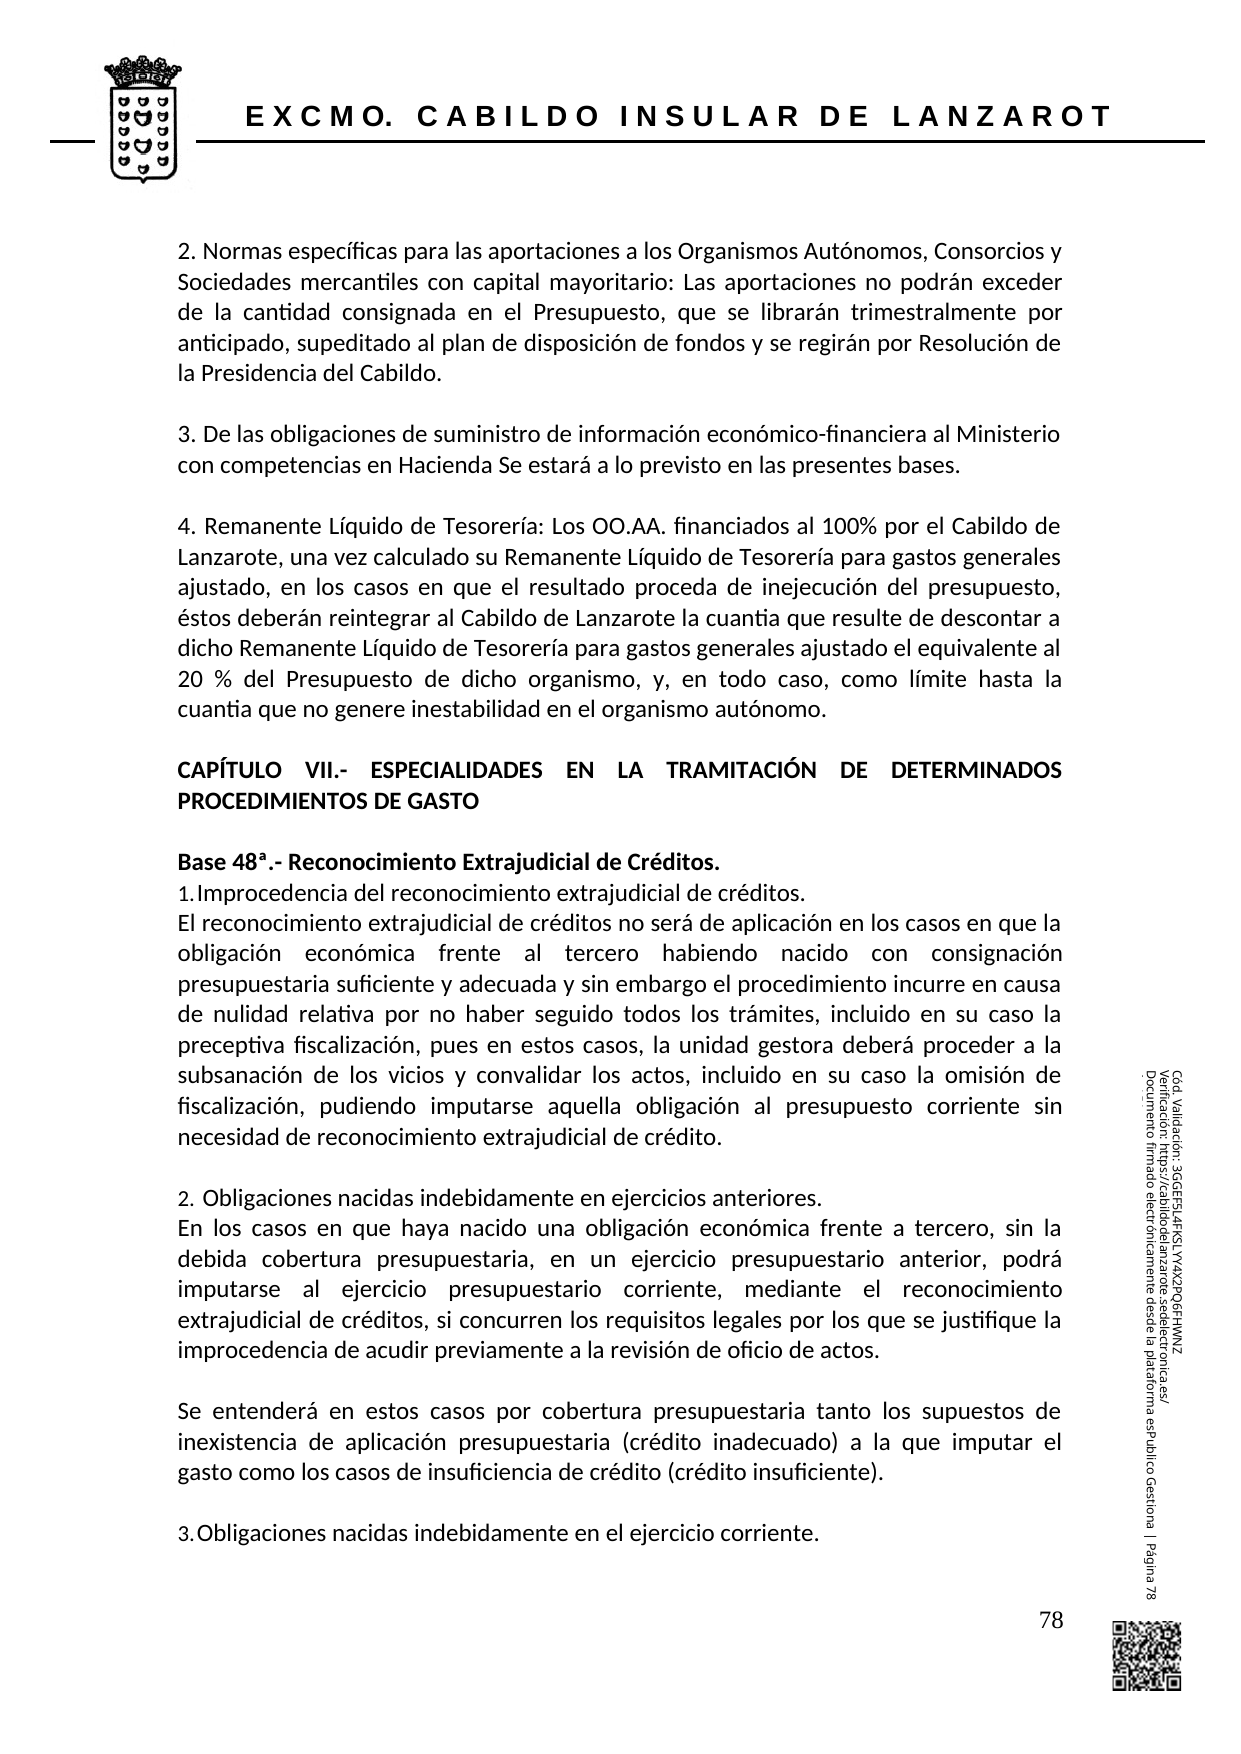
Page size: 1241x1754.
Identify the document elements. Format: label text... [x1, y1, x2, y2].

text Documento firmado electrónicamente desde la plataforma esPublico Gestiona | Página 78 de 151 [1143, 1070, 1158, 1611]
list Improcedencia del reconocimiento extrajudicial de créditos. [177, 877, 1192, 907]
list De las obligaciones de suministro de información económico-financiera al Ministerio con competencias en Hacienda Se estará a lo previsto en las presentes bases. [177, 419, 1062, 480]
list Remanente Líquido de Tesorería: Los OO.AA. financiados al 100% por el Cabildo de Lanzarote, una vez calculado su Remanente Líquido de Tesorería para gastos generales ajustado, en los casos en que el resultado proceda de inejecución del presupuesto, éstos deberán reintegrar al Cabildo de Lanzarote la cuantia que resulte de descontar a dicho Remanente Líquido de Tesorería para gastos generales ajustado el equivalente al 20 % del Presupuesto de dicho organismo, y, en todo caso, como límite hasta la cuantia que no genere inestabilidad en el organismo autónomo. [177, 510, 1062, 724]
text Base 48ª.- Reconocimiento Extrajudicial de Créditos. [177, 846, 1192, 877]
text En los casos en que haya nacido una obligación económica frente a tercero, sin la debida cobertura presupuestaria, en un ejercicio presupuestario anterior, podrá imputarse al ejercicio presupuestario corriente, mediante el reconocimiento extrajudicial de créditos, si concurren los requisitos legales por los que se justifique la improcedencia de acudir previamente a la revisión de oficio de actos. [177, 1212, 1063, 1365]
picture [95, 39, 196, 193]
list Obligaciones nacidas indebidamente en el ejercicio corriente. [177, 1517, 1143, 1548]
text El reconocimiento extrajudicial de créditos no será de aplicación en los casos en que la obligación económica frente al tercero habiendo nacido con consignación presupuestaria suficiente y adecuada y sin embargo el procedimiento incurre en causa de nulidad relativa por no haber seguido todos los trámites, incluido en su caso la preceptiva fiscalización, pues en estos casos, la unidad gestora deberá proceder a la subsanación de los vicios y convalidar los actos, incluido en su caso la omisión de fiscalización, pudiendo imputarse aquella obligación al presupuesto corriente sin necesidad de reconocimiento extrajudicial de crédito. [177, 907, 1063, 1151]
text Se entenderá en estos casos por cobertura presupuestaria tanto los supuestos de inexistencia de aplicación presupuestaria (crédito inadecuado) a la que imputar el gasto como los casos de insuficiencia de crédito (crédito insuficiente). [177, 1395, 1063, 1487]
text Verificación: https://cabildodelanzarote.sedelectronica.es/ [1158, 1070, 1171, 1611]
picture [1112, 1621, 1182, 1691]
list Normas específicas para las aportaciones a los Organismos Autónomos, Consorcios y Sociedades mercantiles con capital mayoritario: Las aportaciones no podrán exceder de la cantidad consignada en el Presupuesto, que se librarán trimestralmente por anticipado, supeditado al plan de disposición de fondos y se regirán por Resolución de la Presidencia del Cabildo. [177, 236, 1063, 388]
subtitle CAPÍTULO VII.- ESPECIALIDADES EN LA TRAMITACIÓN DE DETERMINADOS PROCEDIMIENTOS DE GASTO [177, 754, 1062, 816]
text 78 [164, 1605, 1063, 1634]
text Cód. Validación: 3GGEF5L4FKSLYY4X2PQ6FHWNZ [1171, 1070, 1184, 1611]
list Obligaciones nacidas indebidamente en ejercicios anteriores. [177, 1182, 1143, 1212]
